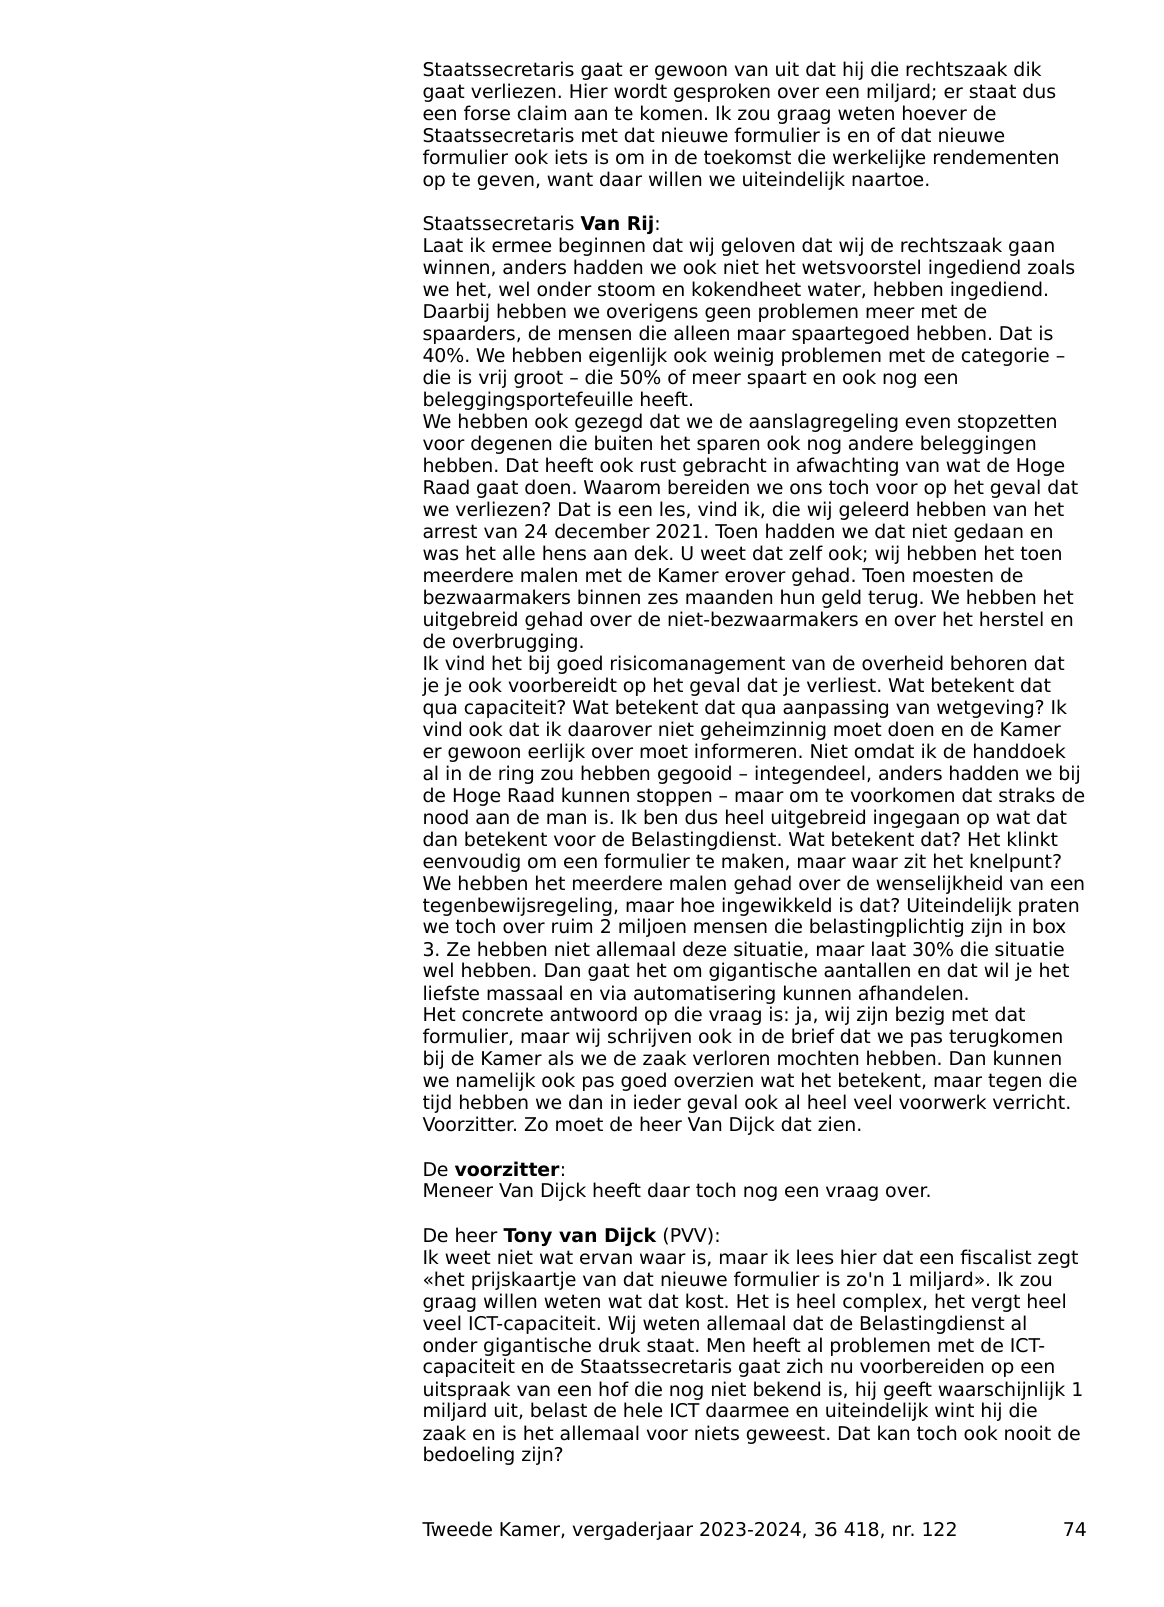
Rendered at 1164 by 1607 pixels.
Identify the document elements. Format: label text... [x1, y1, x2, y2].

text Staatssecretaris Van Rij: [422, 213, 1087, 235]
text Ik vind het bij goed risicomanagement van de overheid behoren dat je je ook voorbereidt op het geval dat je verliest. Wat betekent dat qua capaciteit? Wat betekent dat qua aanpassing van wetgeving? Ik vind ook dat ik daarover niet geheimzinnig moet doen en de Kamer er gewoon eerlijk over moet informeren. Niet omdat ik de handdoek al in de ring zou hebben gegooid – integendeel, anders hadden we bij de Hoge Raad kunnen stoppen – maar om te voorkomen dat straks de nood aan de man is. Ik ben dus heel uitgebreid ingegaan op wat dat dan betekent voor de Belastingdienst. Wat betekent dat? Het klinkt eenvoudig om een formulier te maken, maar waar zit het knelpunt? We hebben het meerdere malen gehad over de wenselijkheid van een tegenbewijsregeling, maar hoe ingewikkeld is dat? Uiteindelijk praten we toch over ruim 2 miljoen mensen die belastingplichtig zijn in box 3. Ze hebben niet allemaal deze situatie, maar laat 30% die situatie wel hebben. Dan gaat het om gigantische aantallen en dat wil je het liefste massaal en via automatisering kunnen afhandelen. [422, 653, 1087, 1004]
text De heer Tony van Dijck (PVV): [422, 1224, 1087, 1247]
text De voorzitter: [422, 1158, 1087, 1180]
text Ik weet niet wat ervan waar is, maar ik lees hier dat een fiscalist zegt «het prijskaartje van dat nieuwe formulier is zo'n 1 miljard». Ik zou graag willen weten wat dat kost. Het is heel complex, het vergt heel veel ICT-capaciteit. Wij weten allemaal dat de Belastingdienst al onder gigantische druk staat. Men heeft al problemen met de ICT-capaciteit en de Staatssecretaris gaat zich nu voorbereiden op een uitspraak van een hof die nog niet bekend is, hij geeft waarschijnlijk 1 miljard uit, belast de hele ICT daarmee en uiteindelijk wint hij die zaak en is het allemaal voor niets geweest. Dat kan toch ook nooit de bedoeling zijn? [422, 1247, 1087, 1466]
text Meneer Van Dijck heeft daar toch nog een vraag over. [422, 1180, 1087, 1202]
text Het concrete antwoord op die vraag is: ja, wij zijn bezig met dat formulier, maar wij schrijven ook in de brief dat we pas terugkomen bij de Kamer als we de zaak verloren mochten hebben. Dan kunnen we namelijk ook pas goed overzien wat het betekent, maar tegen die tijd hebben we dan in ieder geval ook al heel veel voorwerk verricht. [422, 1004, 1087, 1114]
text Voorzitter. Zo moet de heer Van Dijck dat zien. [422, 1114, 1087, 1136]
text Laat ik ermee beginnen dat wij geloven dat wij de rechtszaak gaan winnen, anders hadden we ook niet het wetsvoorstel ingediend zoals we het, wel onder stoom en kokendheet water, hebben ingediend. Daarbij hebben we overigens geen problemen meer met de spaarders, de mensen die alleen maar spaartegoed hebben. Dat is 40%. We hebben eigenlijk ook weinig problemen met de categorie – die is vrij groot – die 50% of meer spaart en ook nog een beleggingsportefeuille heeft. [422, 235, 1087, 411]
text We hebben ook gezegd dat we de aanslagregeling even stopzetten voor degenen die buiten het sparen ook nog andere beleggingen hebben. Dat heeft ook rust gebracht in afwachting van wat de Hoge Raad gaat doen. Waarom bereiden we ons toch voor op het geval dat we verliezen? Dat is een les, vind ik, die wij geleerd hebben van het arrest van 24 december 2021. Toen hadden we dat niet gedaan en was het alle hens aan dek. U weet dat zelf ook; wij hebben het toen meerdere malen met de Kamer erover gehad. Toen moesten de bezwaarmakers binnen zes maanden hun geld terug. We hebben het uitgebreid gehad over de niet-bezwaarmakers en over het herstel en de overbrugging. [422, 411, 1087, 653]
text Staatssecretaris gaat er gewoon van uit dat hij die rechtszaak dik gaat verliezen. Hier wordt gesproken over een miljard; er staat dus een forse claim aan te komen. Ik zou graag weten hoever de Staatssecretaris met dat nieuwe formulier is en of dat nieuwe formulier ook iets is om in de toekomst die werkelijke rendementen op te geven, want daar willen we uiteindelijk naartoe. [422, 59, 1087, 191]
